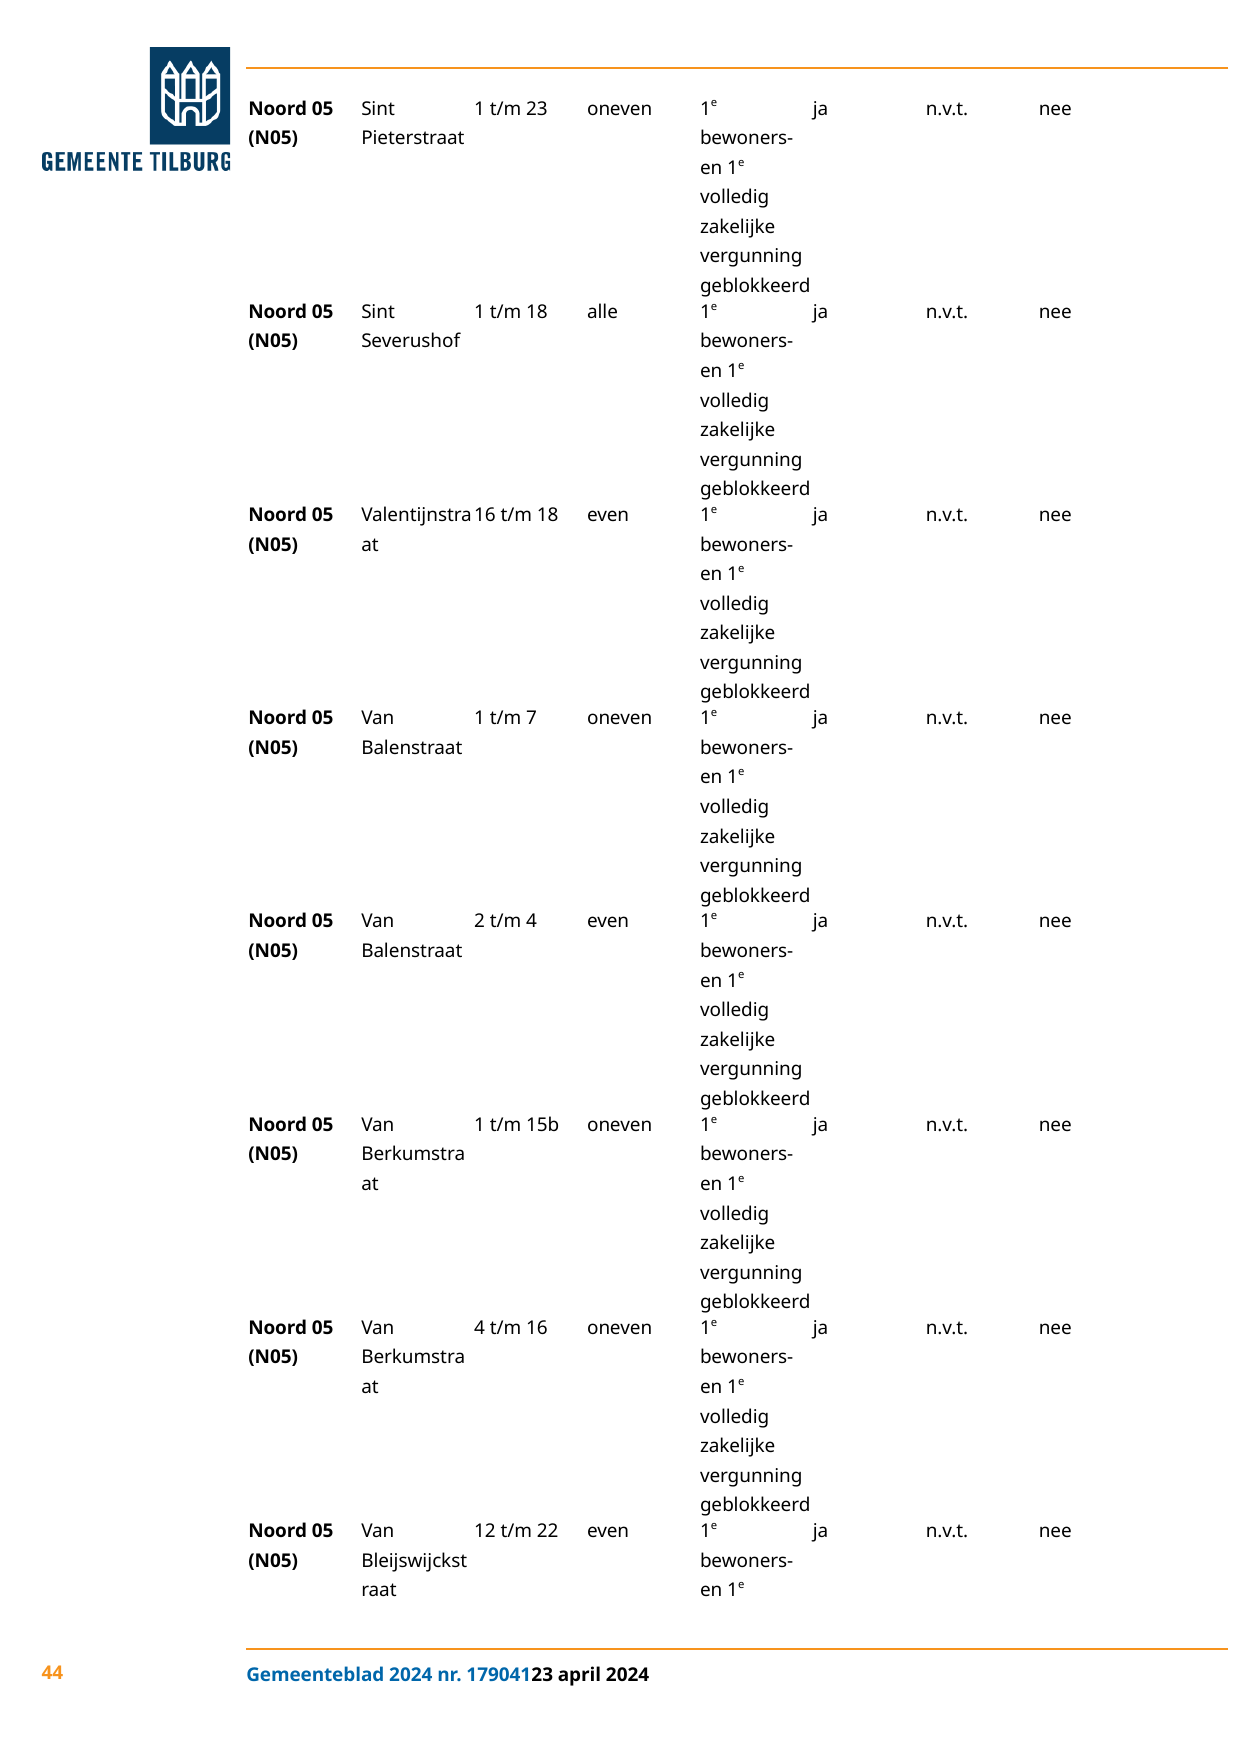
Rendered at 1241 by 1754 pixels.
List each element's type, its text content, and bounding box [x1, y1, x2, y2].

table_cell 4 t/m 16 [474, 1314, 587, 1517]
table_cell n.v.t. [926, 1518, 1038, 1602]
table_cell Noord 05 (N05) [248, 705, 361, 908]
table_cell ja [813, 501, 926, 704]
table_cell n.v.t. [926, 705, 1038, 908]
table_cell Sint Pieterstraat [361, 95, 474, 298]
table_cell 16 t/m 18 [474, 501, 587, 704]
table_cell ja [813, 298, 926, 501]
table_cell 1e bewoners- en 1e volledig zakelijke vergunning geblokkeerd [700, 1314, 813, 1517]
table_cell ja [813, 705, 926, 908]
table_cell 1e bewoners- en 1e volledig zakelijke vergunning geblokkeerd [700, 908, 813, 1111]
table_cell nee [1039, 298, 1152, 501]
table_cell n.v.t. [926, 1314, 1038, 1517]
table_cell ja [813, 1314, 926, 1517]
table_cell alle [587, 298, 700, 501]
table_cell 1e bewoners- en 1e volledig zakelijke vergunning geblokkeerd [700, 298, 813, 501]
table_cell 1e bewoners- en 1e volledig zakelijke vergunning geblokkeerd [700, 705, 813, 908]
table_cell even [587, 501, 700, 704]
picture [41, 47, 231, 172]
table_cell 1 t/m 23 [474, 95, 587, 298]
table_cell Van Berkumstraat [361, 1111, 474, 1314]
table_cell Noord 05 (N05) [248, 298, 361, 501]
table_cell 1e bewoners- en 1e volledig zakelijke vergunning geblokkeerd [700, 1111, 813, 1314]
table_cell 1 t/m 18 [474, 298, 587, 501]
table_cell n.v.t. [926, 501, 1038, 704]
table_cell Van Bleijswijckstraat [361, 1518, 474, 1602]
table_cell Van Balenstraat [361, 908, 474, 1111]
table_cell ja [813, 95, 926, 298]
table_cell ja [813, 1111, 926, 1314]
table_cell n.v.t. [926, 298, 1038, 501]
table_cell Noord 05 (N05) [248, 908, 361, 1111]
table_cell n.v.t. [926, 95, 1038, 298]
table_cell 12 t/m 22 [474, 1518, 587, 1602]
table_cell ja [813, 1518, 926, 1602]
table_cell 2 t/m 4 [474, 908, 587, 1111]
table_cell Valentijnstraat [361, 501, 474, 704]
table_cell nee [1039, 1111, 1152, 1314]
table_cell 1e bewoners- en 1e [700, 1518, 813, 1602]
table_cell 1 t/m 7 [474, 705, 587, 908]
table_cell nee [1039, 501, 1152, 704]
table_cell Noord 05 (N05) [248, 1314, 361, 1517]
table_cell oneven [587, 1314, 700, 1517]
table_cell 1e bewoners- en 1e volledig zakelijke vergunning geblokkeerd [700, 501, 813, 704]
table_cell 1 t/m 15b [474, 1111, 587, 1314]
table_cell even [587, 908, 700, 1111]
table_cell Van Berkumstraat [361, 1314, 474, 1517]
table_cell even [587, 1518, 700, 1602]
table_cell nee [1039, 1314, 1152, 1517]
table_cell Noord 05 (N05) [248, 95, 361, 298]
table_cell nee [1039, 1518, 1152, 1602]
table_cell n.v.t. [926, 908, 1038, 1111]
table_cell oneven [587, 705, 700, 908]
table_cell Noord 05 (N05) [248, 1111, 361, 1314]
table_cell oneven [587, 95, 700, 298]
table_cell n.v.t. [926, 1111, 1038, 1314]
table_cell nee [1039, 95, 1152, 298]
table_cell Noord 05 (N05) [248, 501, 361, 704]
table_cell ja [813, 908, 926, 1111]
table_cell nee [1039, 705, 1152, 908]
table_cell Sint Severushof [361, 298, 474, 501]
table_cell nee [1039, 908, 1152, 1111]
table_cell Noord 05 (N05) [248, 1518, 361, 1602]
table_cell 1e bewoners- en 1e volledig zakelijke vergunning geblokkeerd [700, 95, 813, 298]
table_cell oneven [587, 1111, 700, 1314]
table_cell Van Balenstraat [361, 705, 474, 908]
